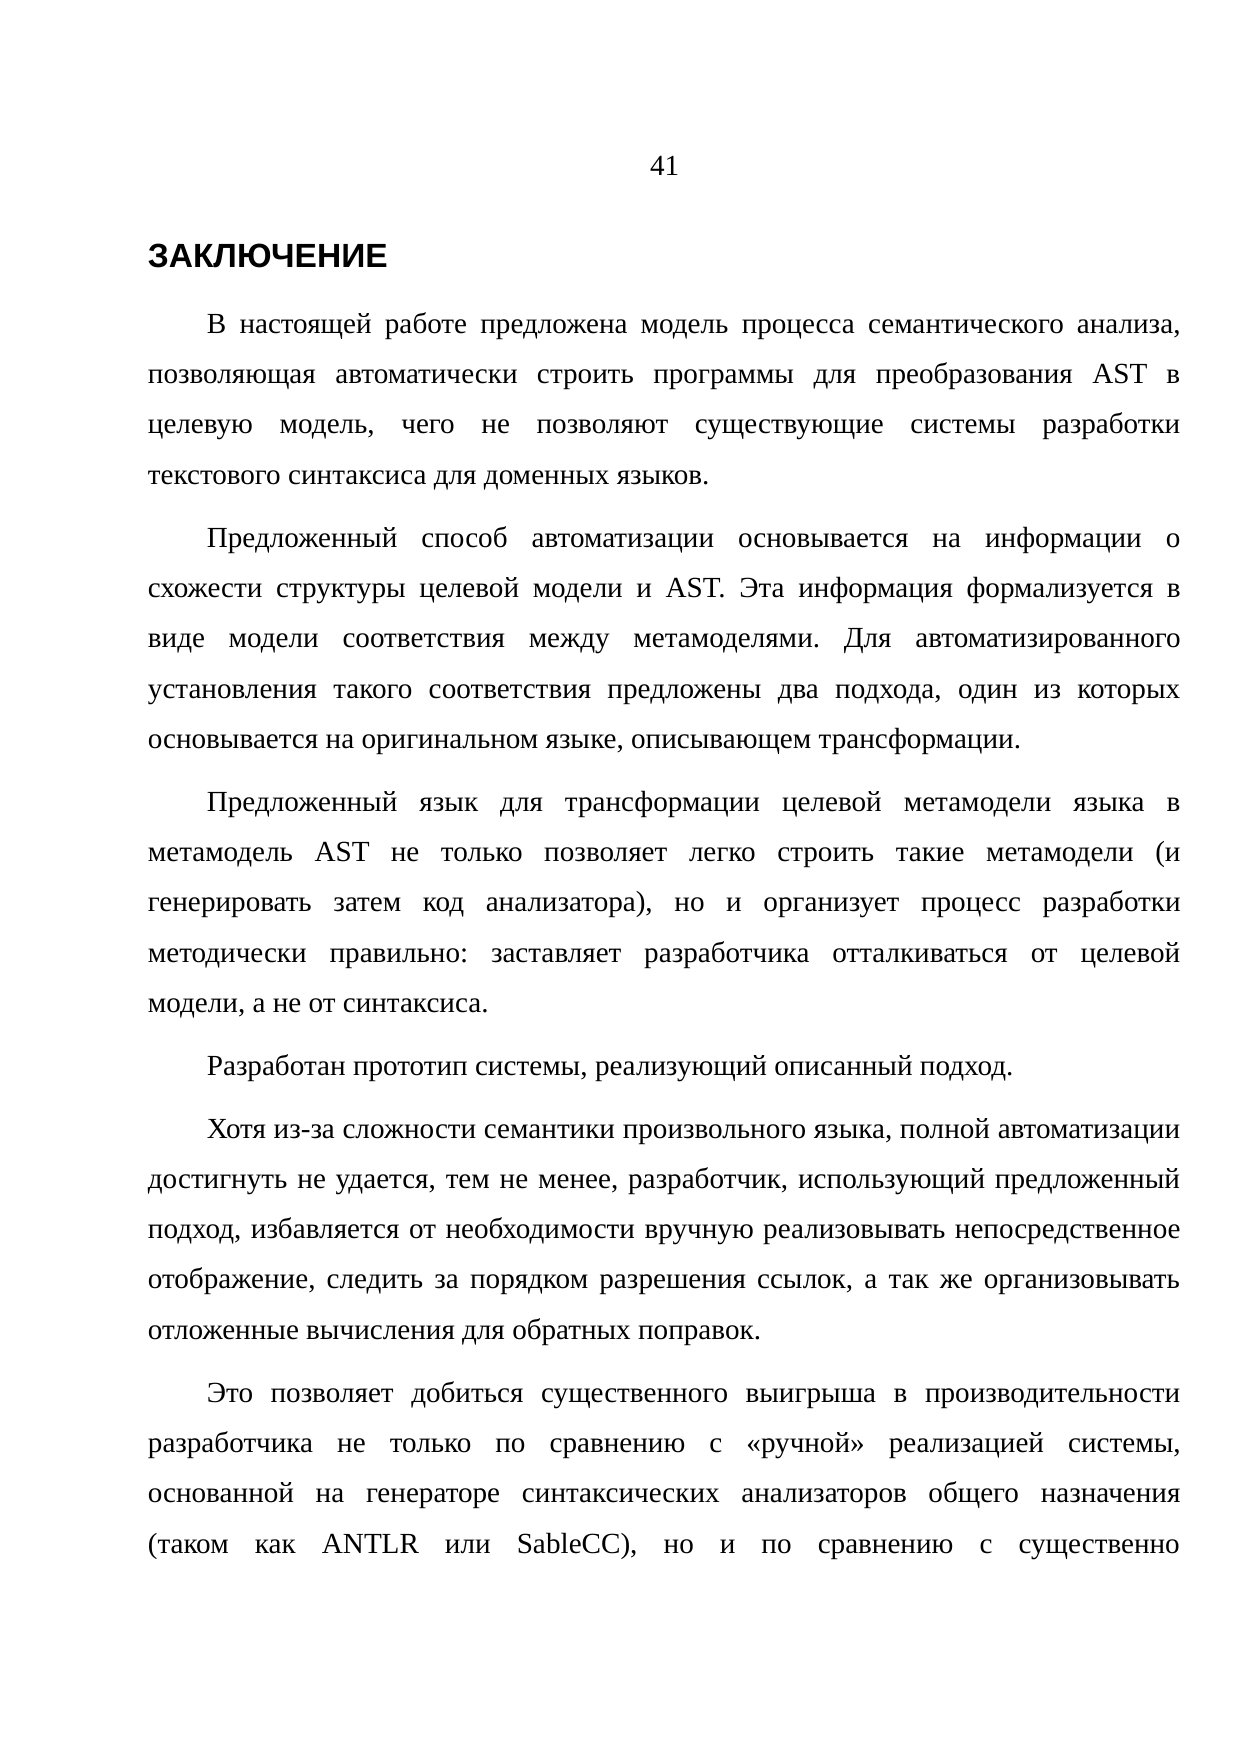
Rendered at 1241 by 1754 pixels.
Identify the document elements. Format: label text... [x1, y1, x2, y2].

text Заключение [148, 236, 1181, 274]
text В настоящей работе предложена модель процесса семантического анализа, позволяющая автоматически строить программы для преобразования AST в целевую модель, чего не позволяют существующие системы разработки текстового синтаксиса для доменных языков. [148, 306, 1181, 491]
text Хотя из-за сложности семантики произвольного языка, полной автоматизации достигнуть не удается, тем не менее, разработчик, использующий предложенный подход, избавляется от необходимости вручную реализовывать непосредственное отображение, следить за порядком разрешения ссылок, а так же организовывать отложенные вычисления для обратных поправок. [148, 1111, 1181, 1346]
text Предложенный язык для трансформации целевой метамодели языка в метамодель AST не только позволяет легко строить такие метамодели (и генерировать затем код анализатора), но и организует процесс разработки методически правильно: заставляет разработчика отталкиваться от целевой модели, а не от синтаксиса. [148, 784, 1181, 1019]
text Разработан прототип системы, реализующий описанный подход. [148, 1048, 1181, 1081]
text Предложенный способ автоматизации основывается на информации о схожести структуры целевой модели и AST. Эта информация формализуется в виде модели соответствия между метамоделями. Для автоматизированного установления такого соответствия предложены два подхода, один из которых основывается на оригинальном языке, описывающем трансформации. [148, 520, 1181, 754]
text Это позволяет добиться существенного выигрыша в производительности разработчика не только по сравнению с «ручной» реализацией системы, основанной на генераторе синтаксических анализаторов общего назначения (таком как ANTLR или SableCC), но и по сравнению с существенно [148, 1375, 1181, 1559]
